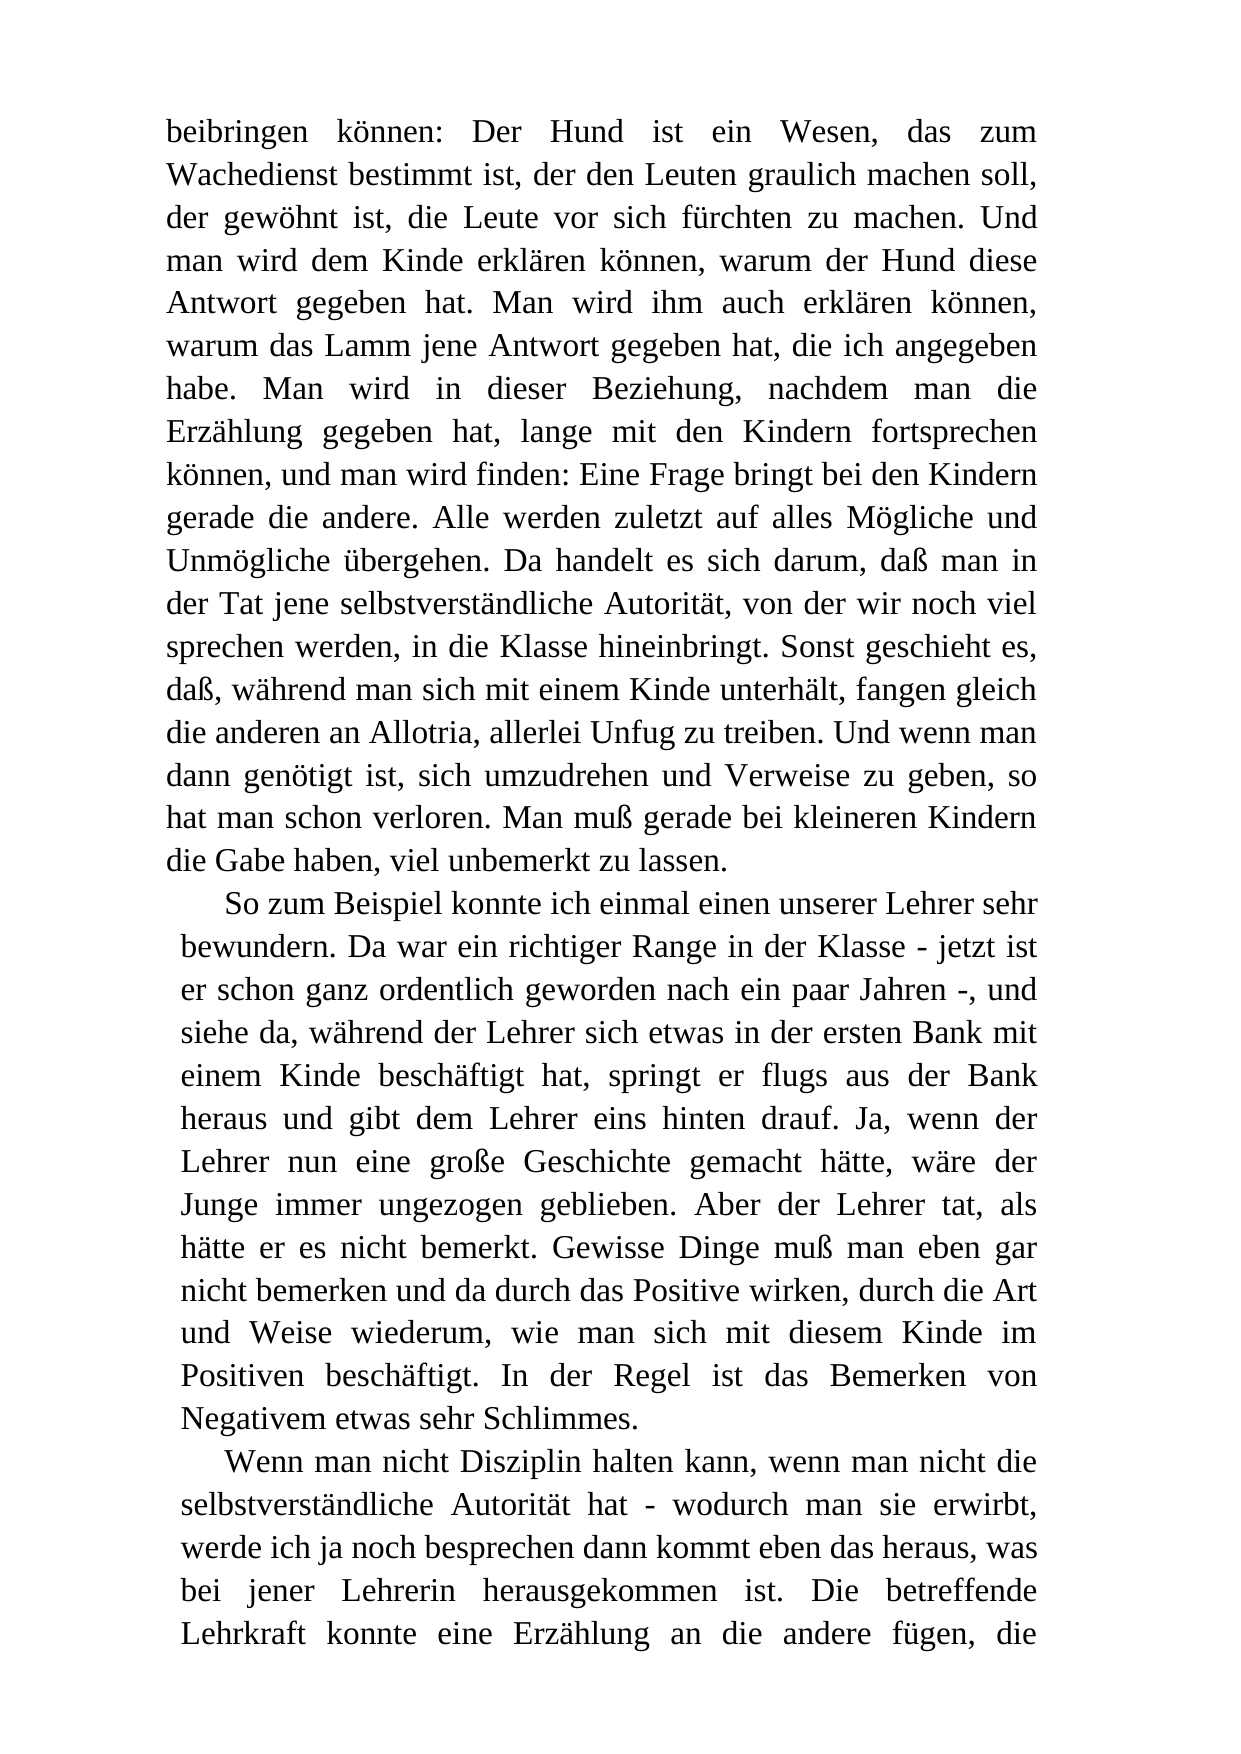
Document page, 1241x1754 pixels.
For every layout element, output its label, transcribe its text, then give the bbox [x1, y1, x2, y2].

text So zum Beispiel konnte ich einmal einen unserer Lehrer sehr bewundern. Da war ein richtiger Range in der Klasse - jetzt ist er schon ganz ordentlich geworden nach ein paar Jahren -, und siehe da, während der Lehrer sich etwas in der ersten Bank mit einem Kinde beschäftigt hat, springt er flugs aus der Bank heraus und gibt dem Lehrer eins hinten drauf. Ja, wenn der Lehrer nun eine große Geschichte gemacht hätte, wäre der Junge immer ungezogen geblieben. Aber der Lehrer tat, als hätte er es nicht bemerkt. Gewisse Dinge muß man eben gar nicht bemerken und da durch das Positive wirken, durch die Art und Weise wiederum, wie man sich mit diesem Kinde im Positiven beschäftigt. In der Regel ist das Bemerken von Negativem etwas sehr Schlimmes. [180, 883, 1038, 1437]
text beibringen können: Der Hund ist ein Wesen, das zum Wachedienst bestimmt ist, der den Leuten graulich machen soll, der gewöhnt ist, die Leute vor sich fürchten zu machen. Und man wird dem Kinde erklären können, warum der Hund diese Antwort gegeben hat. Man wird ihm auch erklären können, warum das Lamm jene Antwort gegeben hat, die ich angegeben habe. Man wird in dieser Beziehung, nachdem man die Erzählung gegeben hat, lange mit den Kindern fortsprechen können, und man wird finden: Eine Frage bringt bei den Kindern gerade die andere. Alle werden zuletzt auf alles Mögliche und Unmögliche übergehen. Da handelt es sich darum, daß man in der Tat jene selbstverständliche Autorität, von der wir noch viel sprechen werden, in die Klasse hineinbringt. Sonst geschieht es, daß, während man sich mit einem Kinde unterhält, fangen gleich die anderen an Allotria, allerlei Unfug zu treiben. Und wenn man dann genötigt ist, sich umzudrehen und Verweise zu geben, so hat man schon verloren. Man muß gerade bei kleineren Kindern die Gabe haben, viel unbemerkt zu lassen. [166, 111, 1038, 879]
text Wenn man nicht Disziplin halten kann, wenn man nicht die selbstverständliche Autorität hat - wodurch man sie erwirbt, werde ich ja noch besprechen dann kommt eben das heraus, was bei jener Lehrerin herausgekommen ist. Die betreffende Lehrkraft konnte eine Erzählung an die andere fügen, die [180, 1441, 1038, 1651]
